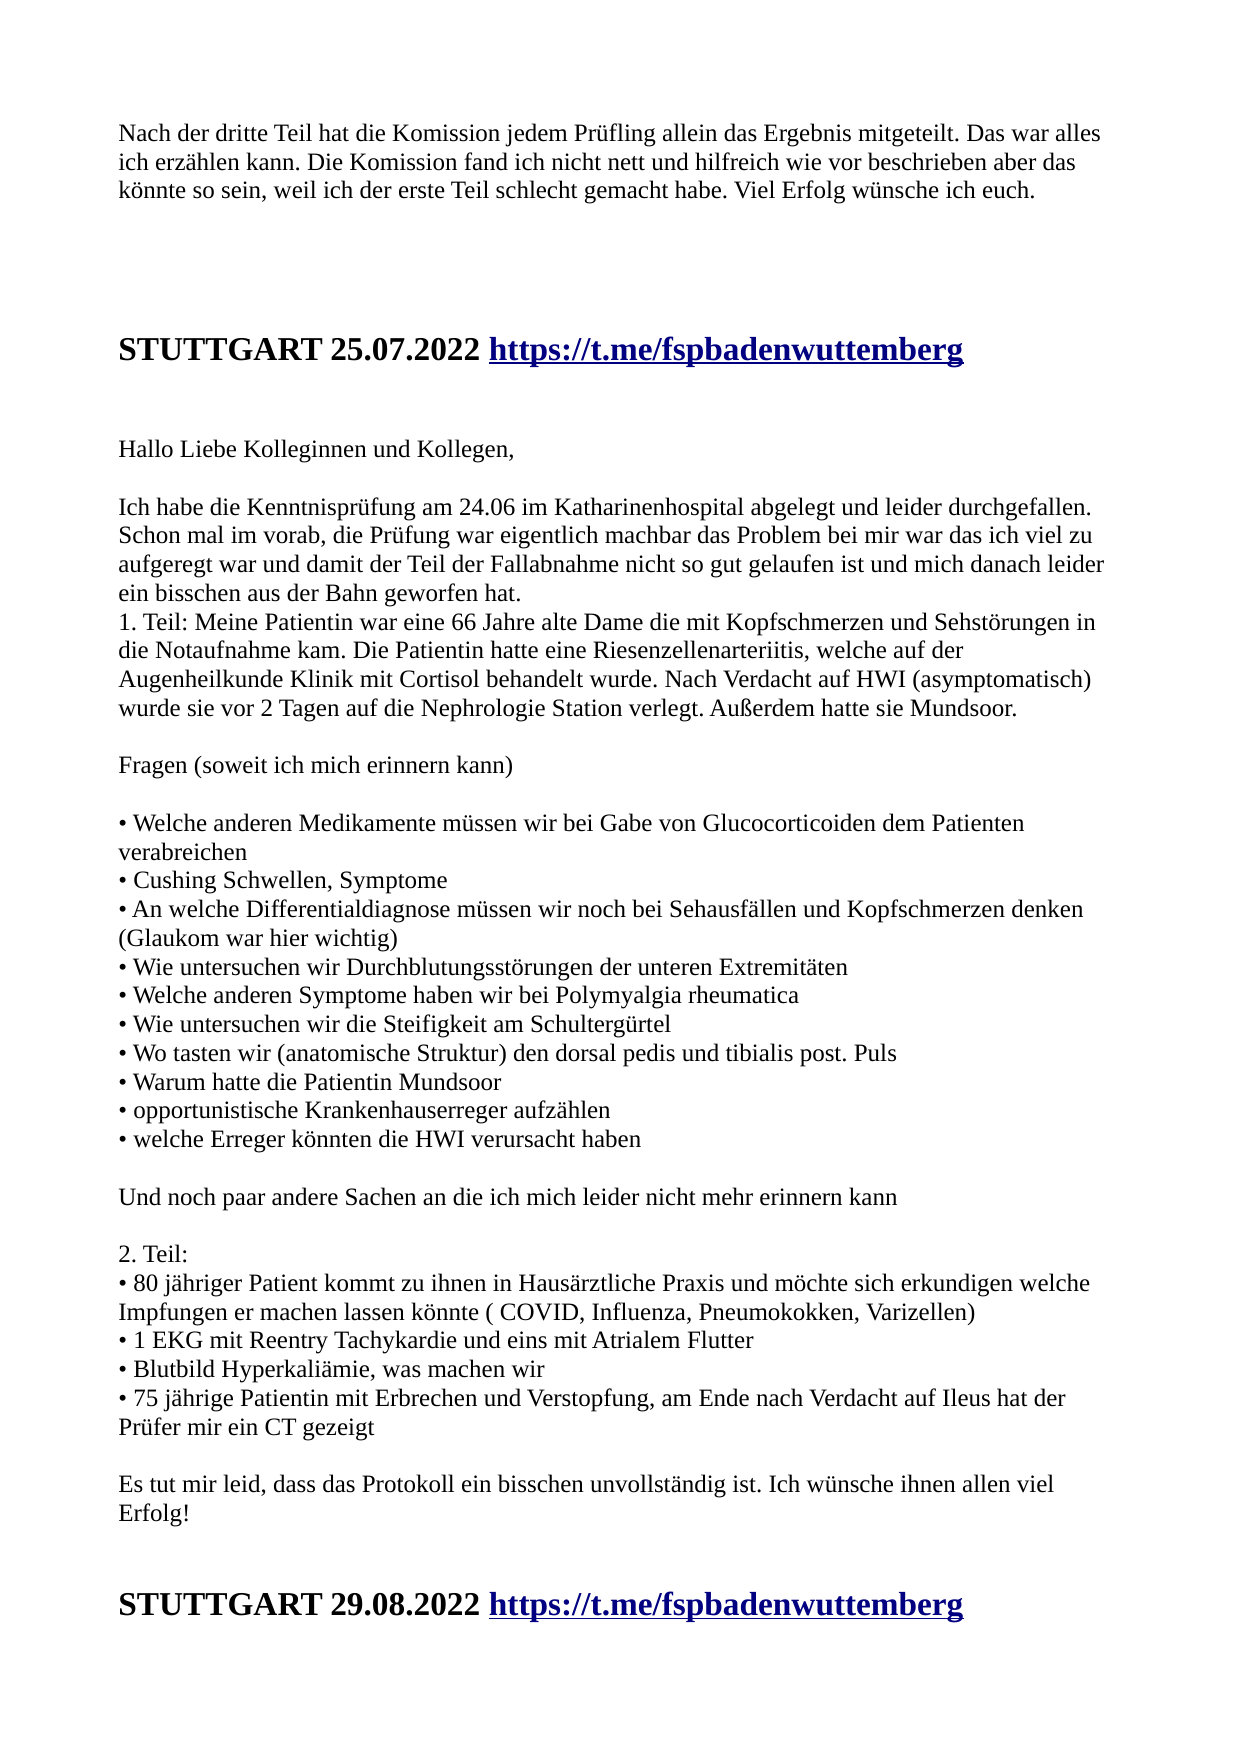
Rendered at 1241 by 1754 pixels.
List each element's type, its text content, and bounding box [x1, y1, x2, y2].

text Es tut mir leid, dass das Protokoll ein bisschen unvollständig ist. Ich wünsche ihnen allen viel Erfolg! [118, 1469, 1122, 1527]
text • 1 EKG mit Reentry Tachykardie und eins mit Atrialem Flutter [118, 1326, 1122, 1354]
text • An welche Differentialdiagnose müssen wir noch bei Sehausfällen und Kopfschmerzen denken (Glaukom war hier wichtig) [118, 894, 1122, 952]
text Nach der dritte Teil hat die Komission jedem Prüfling allein das Ergebnis mitgeteilt. Das war alles ich erzählen kann. Die Komission fand ich nicht nett und hilfreich wie vor beschrieben aber das könnte so sein, weil ich der erste Teil schlecht gemacht habe. Viel Erfolg wünsche ich euch. [118, 118, 1122, 204]
text • Welche anderen Symptome haben wir bei Polymyalgia rheumatica [118, 981, 1122, 1009]
text • Wo tasten wir (anatomische Struktur) den dorsal pedis und tibialis post. Puls [118, 1038, 1122, 1067]
text 1. Teil: Meine Patientin war eine 66 Jahre alte Dame die mit Kopfschmerzen und Sehstörungen in die Notaufnahme kam. Die Patientin hatte eine Riesenzellenarteriitis, welche auf der Augenheilkunde Klinik mit Cortisol behandelt wurde. Nach Verdacht auf HWI (asymptomatisch) wurde sie vor 2 Tagen auf die Nephrologie Station verlegt. Außerdem hatte sie Mundsoor. [118, 607, 1122, 722]
text • 75 jährige Patientin mit Erbrechen und Verstopfung, am Ende nach Verdacht auf Ileus hat der Prüfer mir ein CT gezeigt [118, 1383, 1122, 1441]
text Und noch paar andere Sachen an die ich mich leider nicht mehr erinnern kann [118, 1182, 1122, 1211]
text Ich habe die Kenntnisprüfung am 24.06 im Katharinenhospital abgelegt und leider durchgefallen. Schon mal im vorab, die Prüfung war eigentlich machbar das Problem bei mir war das ich viel zu aufgeregt war und damit der Teil der Fallabnahme nicht so gut gelaufen ist und mich danach leider ein bisschen aus der Bahn geworfen hat. [118, 492, 1122, 607]
text • Welche anderen Medikamente müssen wir bei Gabe von Glucocorticoiden dem Patienten verabreichen [118, 808, 1122, 866]
text Hallo Liebe Kolleginnen und Kollegen, [118, 434, 1122, 463]
text • Cushing Schwellen, Symptome [118, 866, 1122, 894]
text Fragen (soweit ich mich erinnern kann) [118, 751, 1122, 779]
text • Blutbild Hyperkaliämie, was machen wir [118, 1354, 1122, 1383]
text • opportunistische Krankenhauserreger aufzählen [118, 1096, 1122, 1124]
text • Warum hatte die Patientin Mundsoor [118, 1067, 1122, 1096]
text • 80 jähriger Patient kommt zu ihnen in Hausärztliche Praxis und möchte sich erkundigen welche Impfungen er machen lassen könnte ( COVID, Influenza, Pneumokokken, Varizellen) [118, 1268, 1122, 1326]
text • Wie untersuchen wir Durchblutungsstörungen der unteren Extremitäten [118, 952, 1122, 981]
text STUTTGART 29.08.2022 https://t.me/fspbadenwuttemberg [118, 1584, 1122, 1623]
text STUTTGART 25.07.2022 https://t.me/fspbadenwuttemberg [118, 329, 1122, 367]
text 2. Teil: [118, 1239, 1122, 1268]
text • Wie untersuchen wir die Steifigkeit am Schultergürtel [118, 1009, 1122, 1038]
text • welche Erreger könnten die HWI verursacht haben [118, 1124, 1122, 1153]
